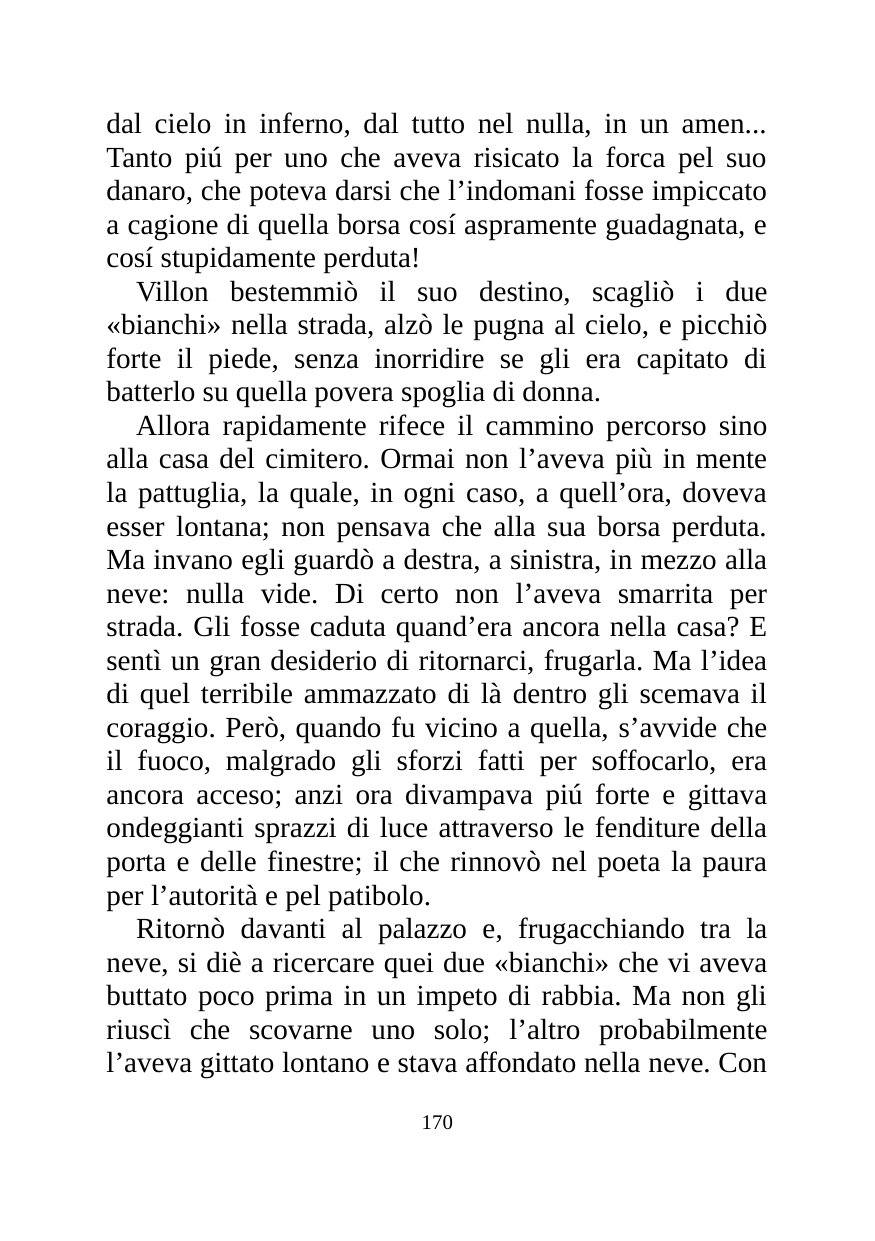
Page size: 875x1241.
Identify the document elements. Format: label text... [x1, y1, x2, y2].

text Ritornò davanti al palazzo e, frugacchiando tra la neve, si diè a ricercare quei due «bianchi» che vi aveva buttato poco prima in un impeto di rabbia. Ma non gli riuscì che scovarne uno solo; l’altro probabilmente l’aveva gittato lontano e stava affondato nella neve. Con [106, 911, 768, 1079]
text Villon bestemmiò il suo destino, scagliò i due «bianchi» nella strada, alzò le pugna al cielo, e picchiò forte il piede, senza inorridire se gli era capitato di batterlo su quella povera spoglia di donna. [106, 274, 768, 408]
text Allora rapidamente rifece il cammino percorso sino alla casa del cimitero. Ormai non l’aveva più in mente la pattuglia, la quale, in ogni caso, a quell’ora, doveva esser lontana; non pensava che alla sua borsa perduta. Ma invano egli guardò a destra, a sinistra, in mezzo alla neve: nulla vide. Di certo non l’aveva smarrita per strada. Gli fosse caduta quand’era ancora nella casa? E sentì un gran desiderio di ritornarci, frugarla. Ma l’idea di quel terribile ammazzato di là dentro gli scemava il coraggio. Però, quando fu vicino a quella, s’avvide che il fuoco, malgrado gli sforzi fatti per soffocarlo, era ancora acceso; anzi ora divampava piú forte e gittava ondeggianti sprazzi di luce attraverso le fenditure della porta e delle finestre; il che rinnovò nel poeta la paura per l’autorità e pel patibolo. [106, 408, 768, 911]
text dal cielo in inferno, dal tutto nel nulla, in un amen... Tanto piú per uno che aveva risicato la forca pel suo danaro, che poteva darsi che l’indomani fosse impiccato a cagione di quella borsa cosí aspramente guadagnata, e cosí stupidamente perduta! [106, 106, 768, 274]
